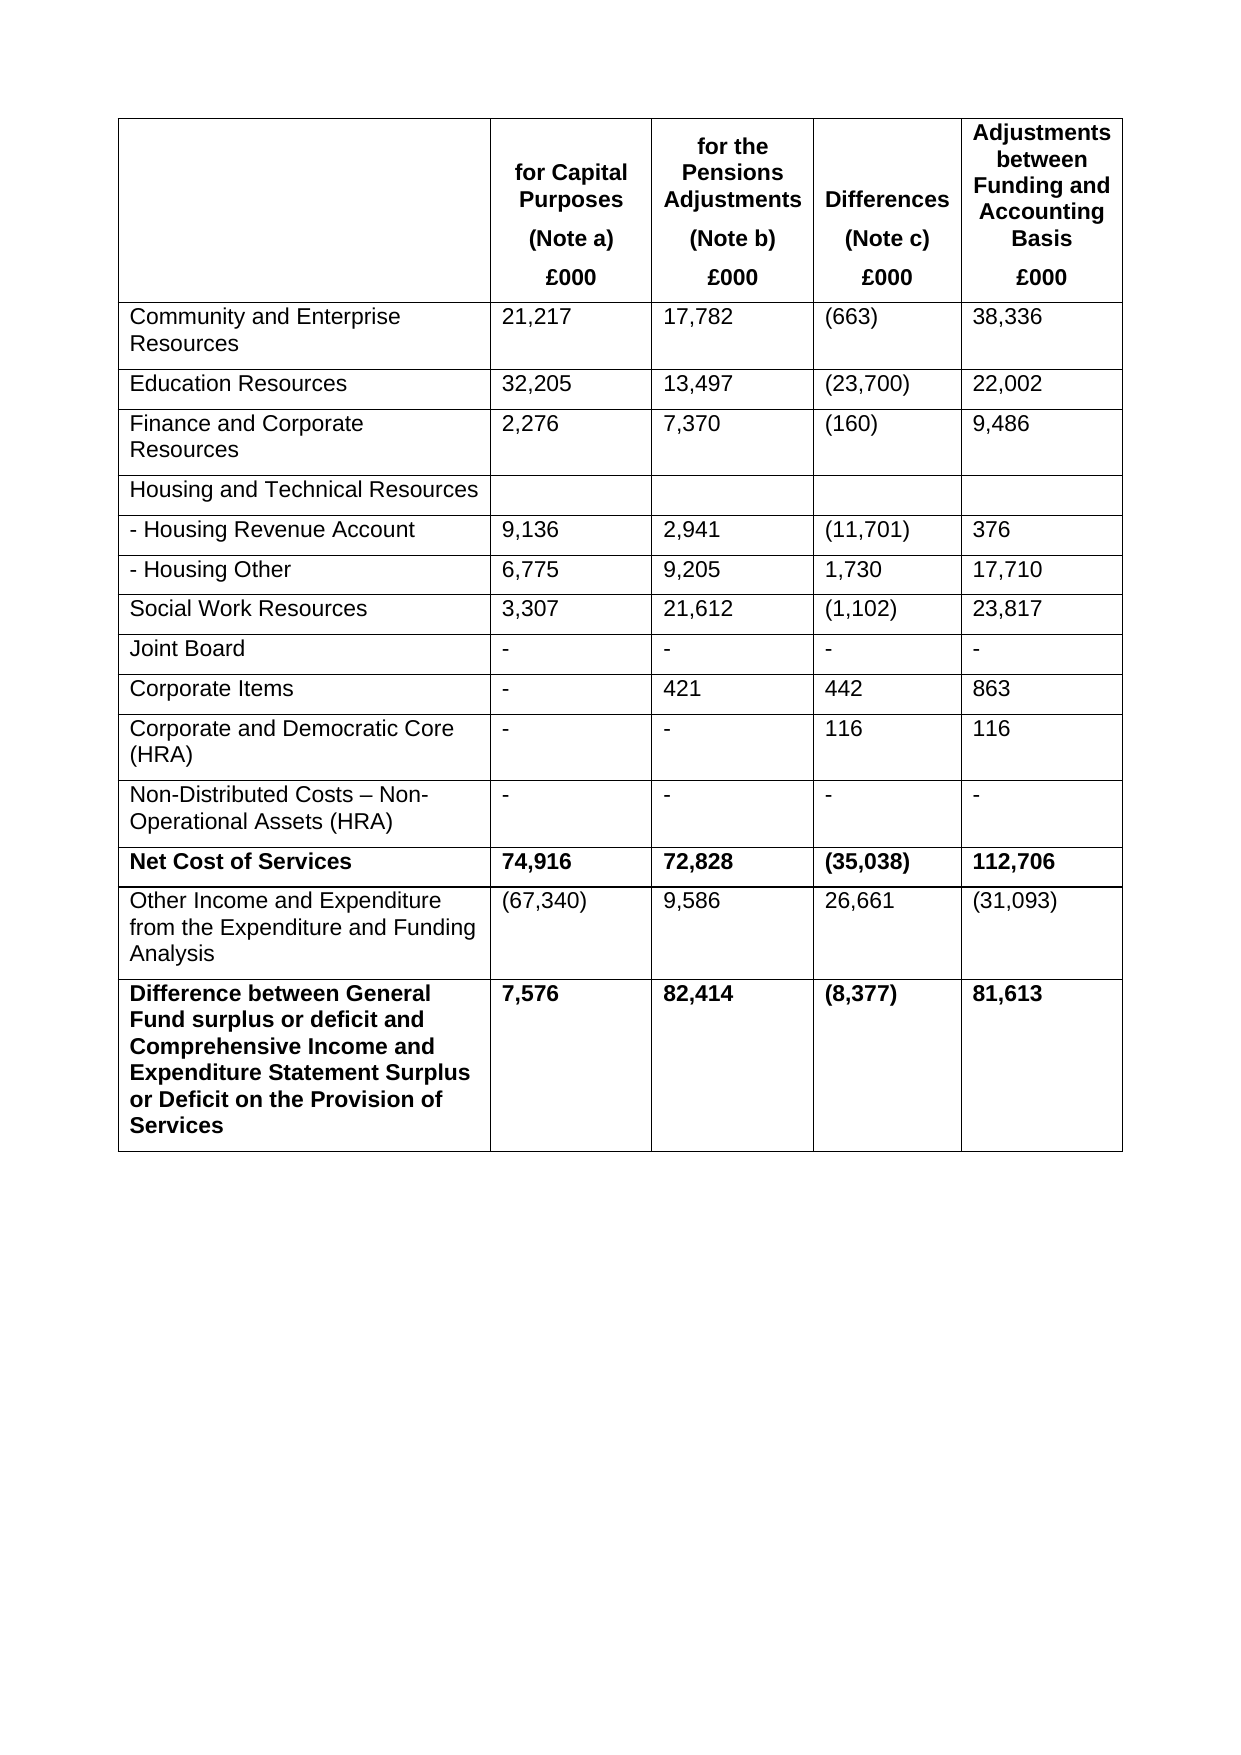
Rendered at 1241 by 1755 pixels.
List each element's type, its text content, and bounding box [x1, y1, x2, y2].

table_cell - [814, 635, 961, 674]
table_cell 23,817 [962, 595, 1122, 634]
table_cell 116 [962, 715, 1122, 780]
table_cell 22,002 [962, 370, 1122, 408]
table_cell 9,136 [491, 516, 651, 554]
table_cell [491, 476, 651, 514]
table_cell - [962, 635, 1122, 674]
table_cell 112,706 [962, 848, 1122, 886]
table_cell 2,276 [491, 410, 651, 475]
table_header for the Pensions Adjustments (Note b) £000 [652, 119, 813, 302]
table_cell - Housing Revenue Account [119, 516, 490, 554]
table_cell (11,701) [814, 516, 961, 554]
table_header for Capital Purposes (Note a) £000 [491, 119, 651, 302]
table_cell - [652, 715, 813, 780]
table_cell (1,102) [814, 595, 961, 634]
table_cell Other Income and Expenditure from the Expenditure and Funding Analysis [119, 888, 490, 979]
table_cell (8,377) [814, 980, 961, 1151]
table_cell 9,205 [652, 556, 813, 594]
table_cell 3,307 [491, 595, 651, 634]
table_cell Housing and Technical Resources [119, 476, 490, 514]
table_cell 21,612 [652, 595, 813, 634]
table_cell Finance and Corporate Resources [119, 410, 490, 475]
table_cell 9,586 [652, 888, 813, 979]
table_cell - [491, 715, 651, 780]
table_cell 6,775 [491, 556, 651, 594]
table_cell - [652, 781, 813, 847]
table_cell - [491, 781, 651, 847]
table_cell 17,710 [962, 556, 1122, 594]
table_cell 26,661 [814, 888, 961, 979]
table_cell - [962, 781, 1122, 847]
table_cell Joint Board [119, 635, 490, 674]
table_cell 7,370 [652, 410, 813, 475]
table_cell Difference between General Fund surplus or deficit and Comprehensive Income and Expenditure Statement Surplus or Deficit on the Provision of Services [119, 980, 490, 1151]
table_cell Corporate Items [119, 675, 490, 714]
table_cell 21,217 [491, 303, 651, 368]
table_cell (67,340) [491, 888, 651, 979]
table_cell (160) [814, 410, 961, 475]
table_cell [814, 476, 961, 514]
table_cell Net Cost of Services [119, 848, 490, 886]
table_cell - [491, 675, 651, 714]
table_cell 863 [962, 675, 1122, 714]
table_cell [652, 476, 813, 514]
table_cell 421 [652, 675, 813, 714]
table_cell 32,205 [491, 370, 651, 408]
table_cell - Housing Other [119, 556, 490, 594]
table_cell 7,576 [491, 980, 651, 1151]
table_cell (663) [814, 303, 961, 368]
table_cell 442 [814, 675, 961, 714]
table_cell 116 [814, 715, 961, 780]
table_cell 82,414 [652, 980, 813, 1151]
table_cell 2,941 [652, 516, 813, 554]
table_header Differences (Note c) £000 [814, 119, 961, 302]
table_cell Social Work Resources [119, 595, 490, 634]
table_cell 376 [962, 516, 1122, 554]
table_cell Community and Enterprise Resources [119, 303, 490, 368]
table_cell 81,613 [962, 980, 1122, 1151]
table_cell [962, 476, 1122, 514]
table_cell 17,782 [652, 303, 813, 368]
table_cell - [814, 781, 961, 847]
table_cell Education Resources [119, 370, 490, 408]
table_cell 9,486 [962, 410, 1122, 475]
table_cell 72,828 [652, 848, 813, 886]
table_cell (35,038) [814, 848, 961, 886]
table_cell 13,497 [652, 370, 813, 408]
table_cell - [491, 635, 651, 674]
table_cell (23,700) [814, 370, 961, 408]
table_cell - [652, 635, 813, 674]
table_cell (31,093) [962, 888, 1122, 979]
table_header [119, 119, 490, 302]
table_cell Corporate and Democratic Core (HRA) [119, 715, 490, 780]
table_cell Non-Distributed Costs – Non-Operational Assets (HRA) [119, 781, 490, 847]
table_cell 38,336 [962, 303, 1122, 368]
table_cell 1,730 [814, 556, 961, 594]
table_cell 74,916 [491, 848, 651, 886]
table_header Adjustments between Funding and Accounting Basis £000 [962, 119, 1122, 302]
